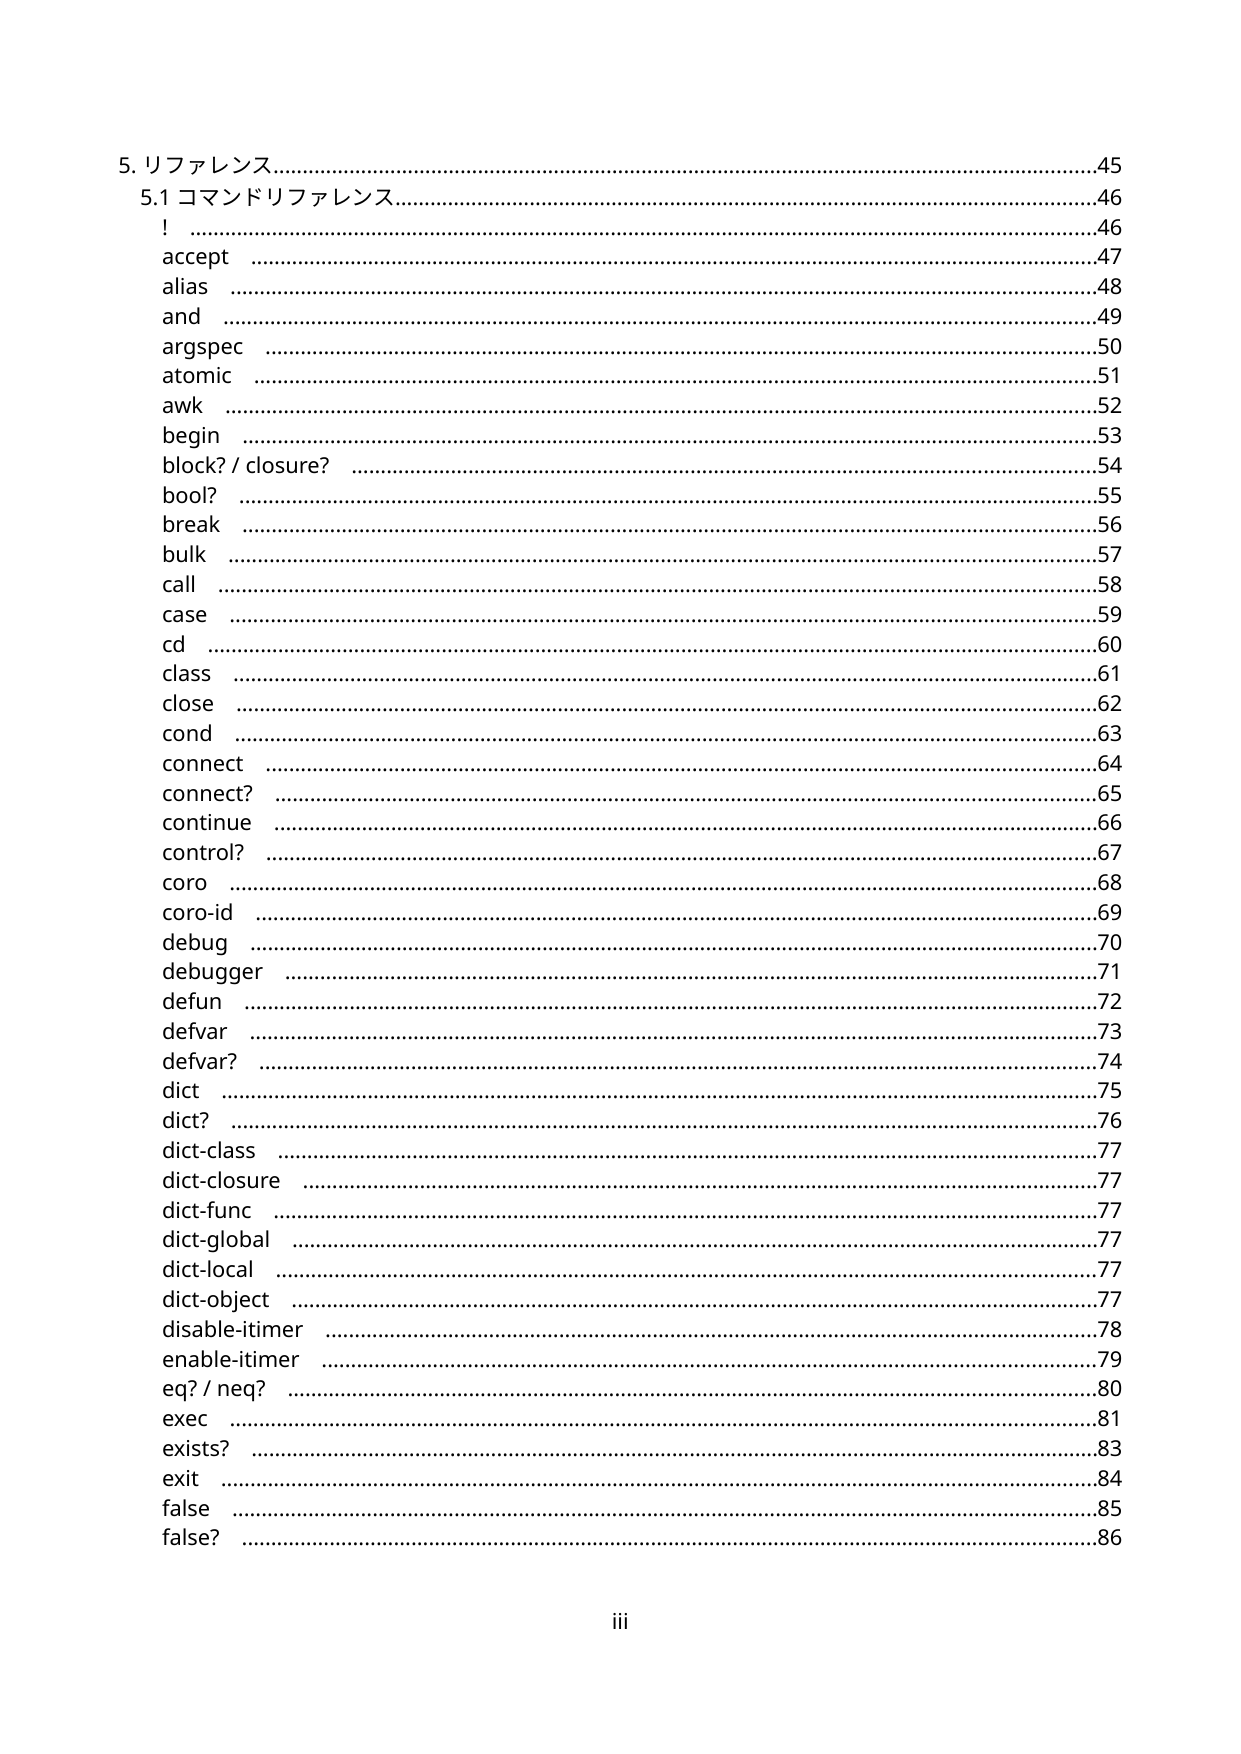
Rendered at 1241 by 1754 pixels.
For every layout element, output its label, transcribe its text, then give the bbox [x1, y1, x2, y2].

text coro 68 [162, 867, 1122, 897]
text dict-func 77 [162, 1194, 1122, 1224]
text begin 53 [162, 420, 1122, 450]
text bulk 57 [162, 539, 1122, 569]
text alias 48 [162, 271, 1122, 301]
text exists? 83 [162, 1433, 1122, 1463]
text close 62 [162, 688, 1122, 718]
text connect? 65 [162, 777, 1122, 807]
text exit 84 [162, 1463, 1122, 1492]
text false? 86 [162, 1522, 1122, 1552]
text defvar? 74 [162, 1046, 1122, 1075]
text defvar 73 [162, 1016, 1122, 1046]
text dict-object 77 [162, 1284, 1122, 1314]
text 5. リファレンス 45 [118, 148, 1122, 180]
text class 61 [162, 658, 1122, 688]
text ! 46 [162, 211, 1122, 241]
text coro-id 69 [162, 897, 1122, 926]
text control? 67 [162, 837, 1122, 867]
text awk 52 [162, 390, 1122, 420]
text dict-class 77 [162, 1135, 1122, 1165]
text break 56 [162, 509, 1122, 539]
text false 85 [162, 1492, 1122, 1522]
text exec 81 [162, 1403, 1122, 1433]
text atomic 51 [162, 360, 1122, 390]
text enable-itimer 79 [162, 1343, 1122, 1373]
text call 58 [162, 569, 1122, 599]
text accept 47 [162, 241, 1122, 271]
text cond 63 [162, 718, 1122, 748]
text connect 64 [162, 748, 1122, 777]
text argspec 50 [162, 331, 1122, 360]
text debug 70 [162, 926, 1122, 956]
text dict-global 77 [162, 1224, 1122, 1254]
text debugger 71 [162, 956, 1122, 986]
text eq? / neq? 80 [162, 1373, 1122, 1403]
text disable-itimer 78 [162, 1314, 1122, 1343]
text defun 72 [162, 986, 1122, 1016]
text case 59 [162, 599, 1122, 628]
text dict-closure 77 [162, 1165, 1122, 1194]
text continue 66 [162, 807, 1122, 837]
text dict-local 77 [162, 1254, 1122, 1284]
text and 49 [162, 301, 1122, 331]
text cd 60 [162, 628, 1122, 658]
text 5.1 コマンドリファレンス 46 [140, 180, 1122, 211]
text block? / closure? 54 [162, 450, 1122, 479]
text bool? 55 [162, 479, 1122, 509]
text dict 75 [162, 1075, 1122, 1105]
text dict? 76 [162, 1105, 1122, 1135]
